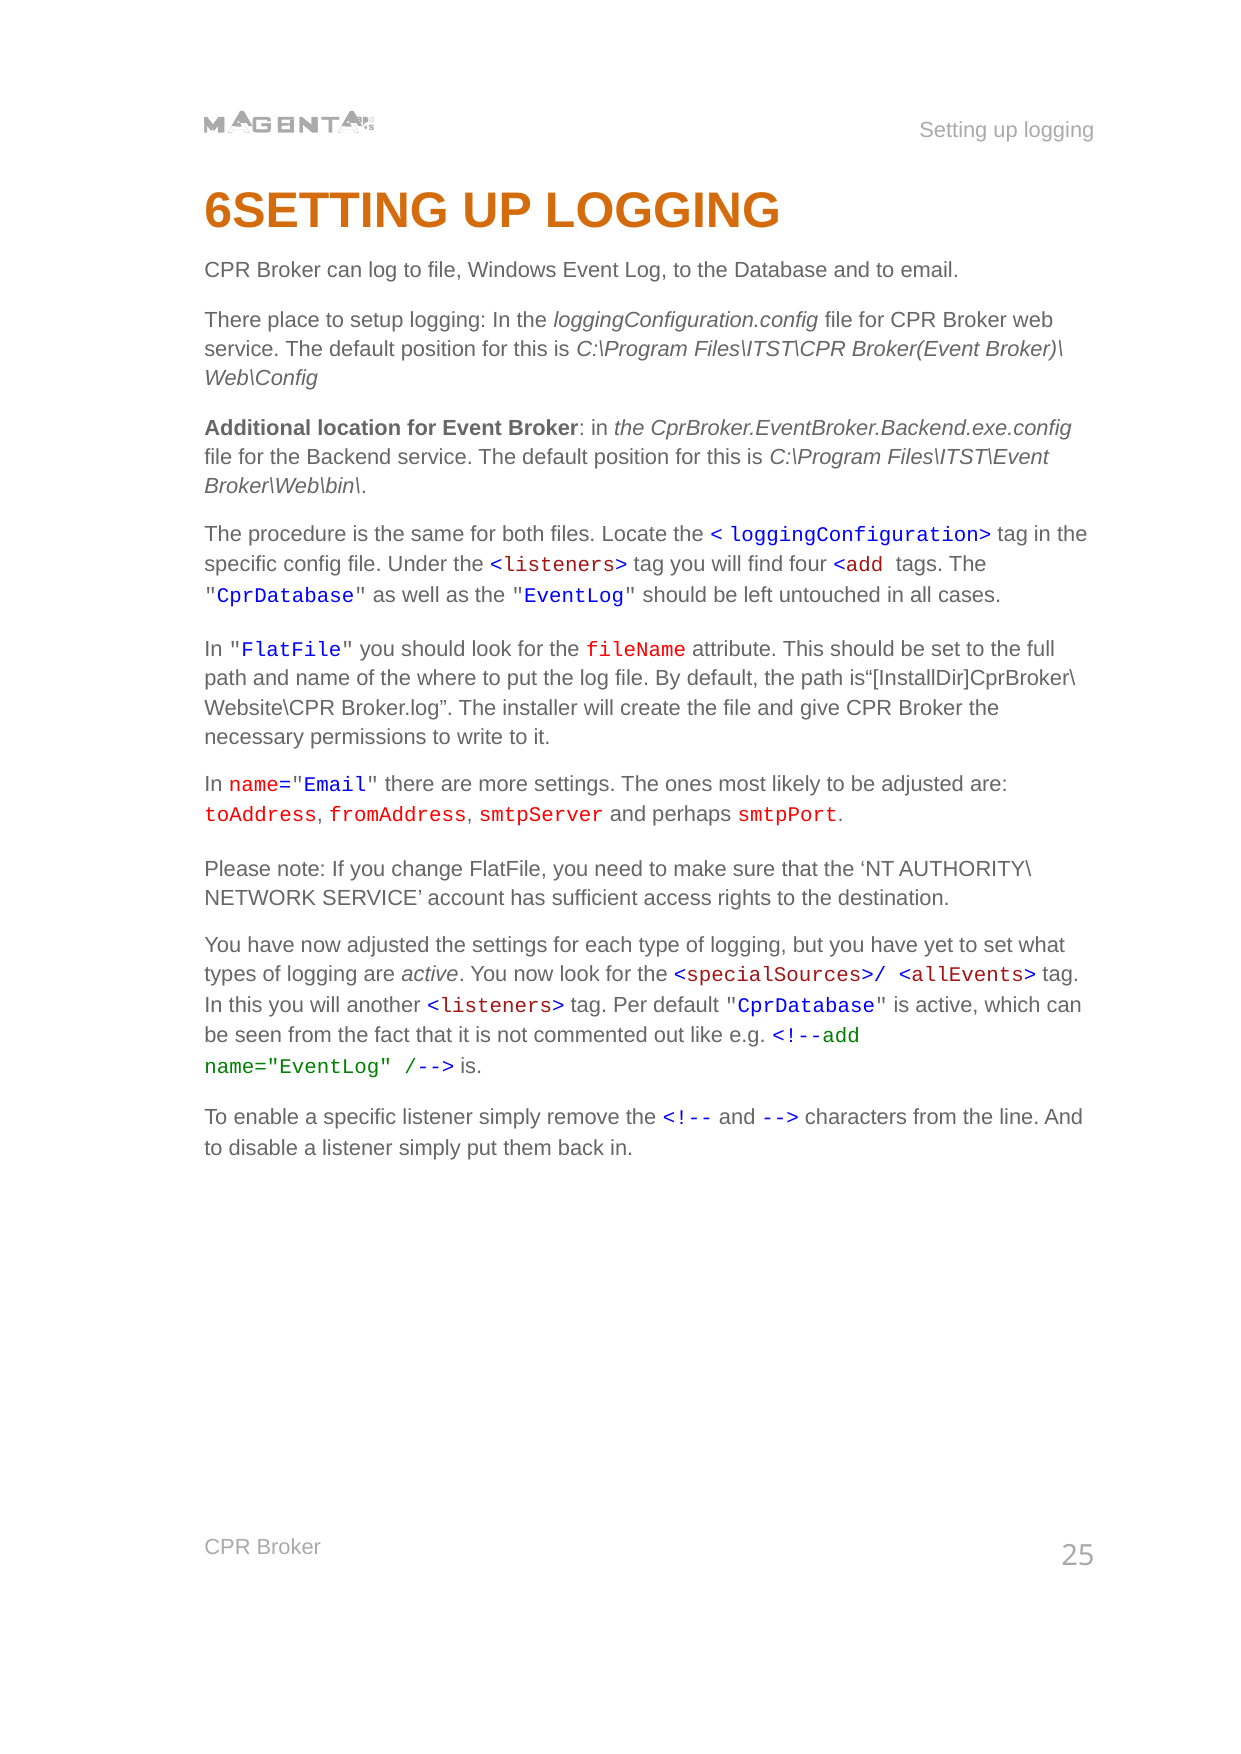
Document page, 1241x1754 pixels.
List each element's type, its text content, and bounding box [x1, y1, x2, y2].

text To enable a specific listener simply remove the <!-- and --> characters from the line. And to disable a listener simply put them back in. [204, 1104, 1094, 1160]
text There place to setup logging: In the loggingConfiguration.config file for CPR Broker web service. The default position for this is C:\Program Files\ITST\CPR Broker(Event Broker)\Web\Config [204, 304, 1094, 391]
text In "FlatFile" you should look for the fileName attribute. This should be set to the full path and name of the where to put the log file. By default, the path is“[InstallDir]CprBroker\Website\CPR Broker.log”. The installer will create the file and give CPR Broker the necessary permissions to write to it. [204, 633, 1094, 750]
subtitle Setting up logging [204, 181, 1094, 239]
text Please note: If you change FlatFile, you need to make sure that the ‘NT AUTHORITY\NETWORK SERVICE’ account has sufficient access rights to the destination. [204, 853, 1094, 911]
text In name="Email" there are more settings. The ones most likely to be adjusted are: toAddress, fromAddress, smtpServer and perhaps smtpPort. [204, 771, 1094, 828]
text CPR Broker can log to file, Windows Event Log, to the Database and to email. [204, 254, 1094, 283]
text You have now adjusted the settings for each type of logging, but you have yet to set what types of logging are active. You now look for the <specialSources>/ <allEvents> tag. In this you will another <listeners> tag. Per default "CprDatabase" is active, which can be seen from the fact that it is not commented out like e.g. <!--add name="EventLog" /--> is. [204, 932, 1094, 1079]
text The procedure is the same for both files. Locate the < loggingConfiguration> tag in the specific config file. Under the <listeners> tag you will find four <add tags. The "CprDatabase" as well as the "EventLog" should be left untouched in all cases. [204, 521, 1094, 608]
text Additional location for Event Broker: in the CprBroker.EventBroker.Backend.exe.config file for the Backend service. The default position for this is C:\Program Files\ITST\Event Broker\Web\bin\. [204, 412, 1094, 500]
